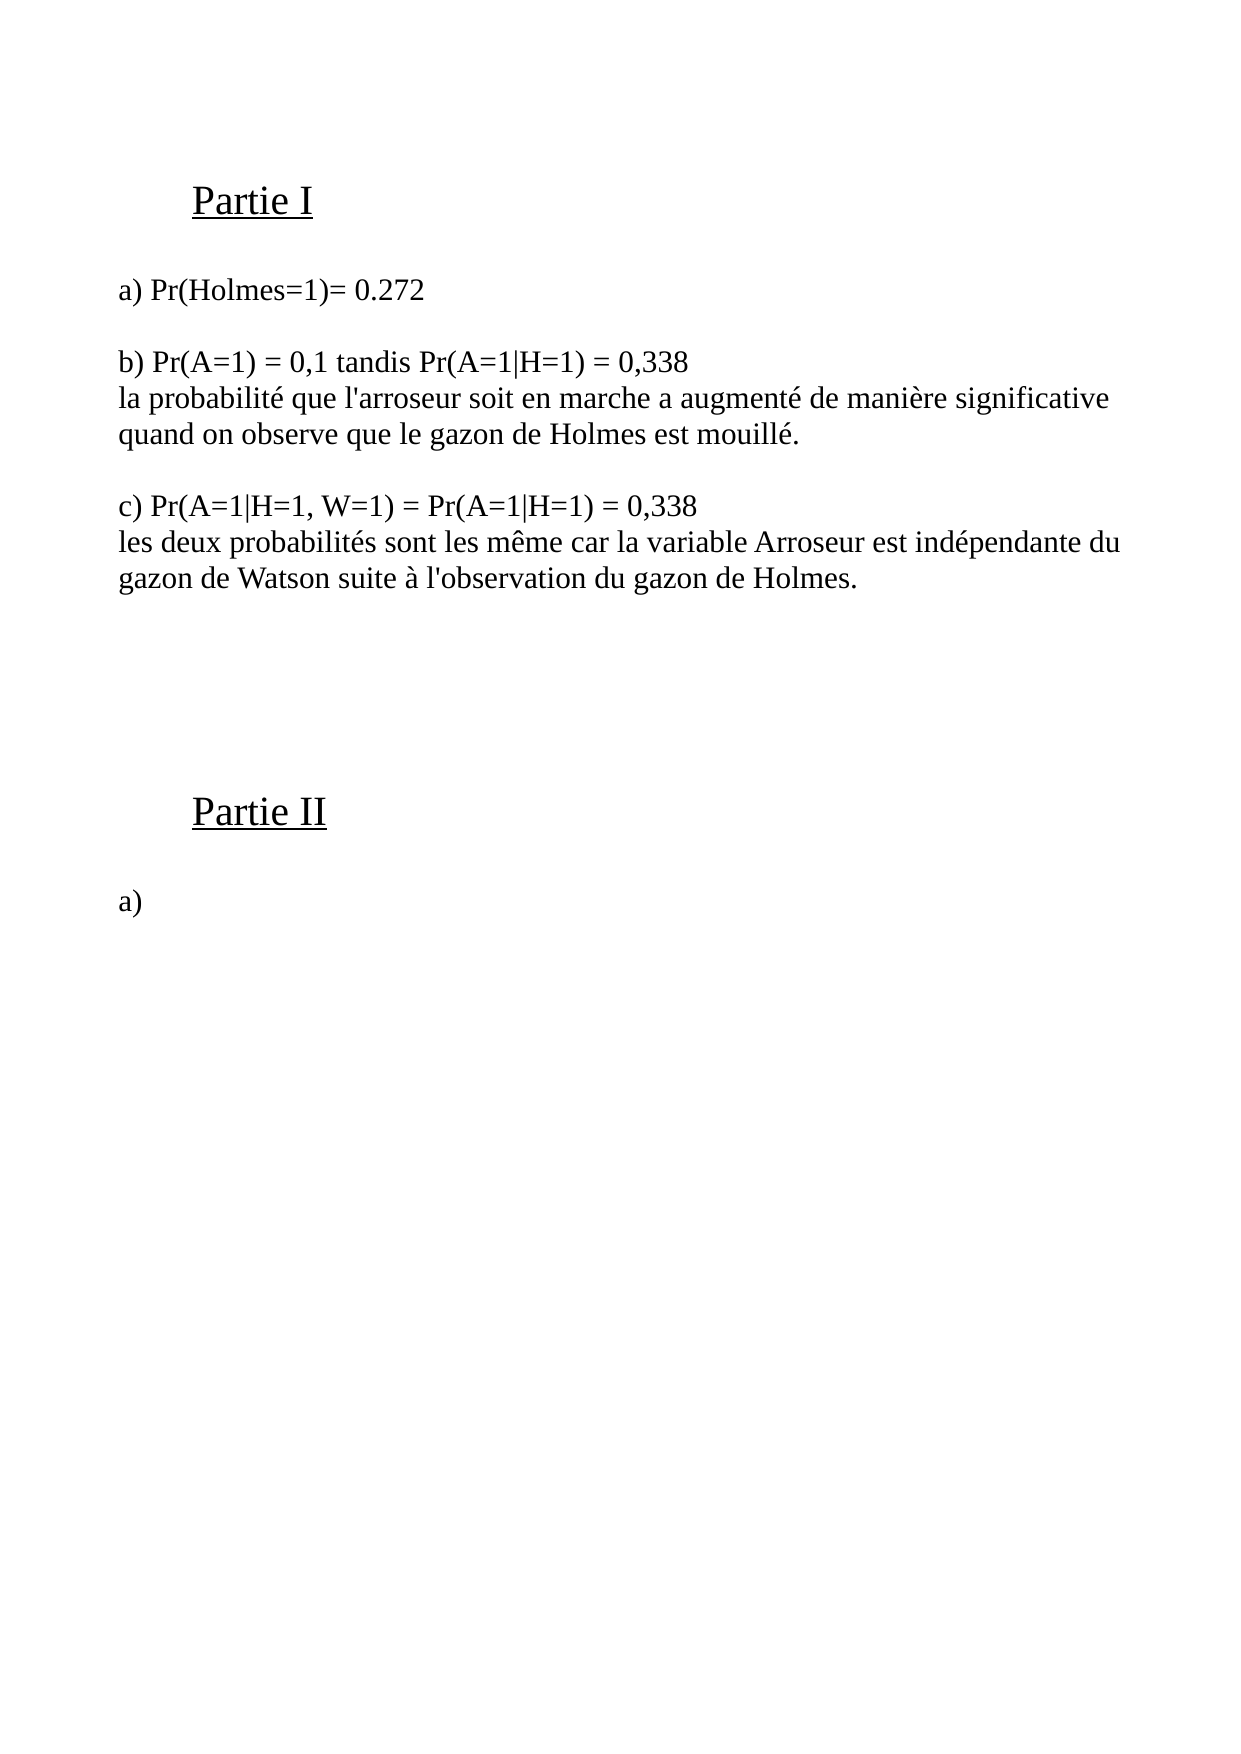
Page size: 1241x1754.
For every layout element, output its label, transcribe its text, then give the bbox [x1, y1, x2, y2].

text Partie II [118, 787, 1122, 834]
text les deux probabilités sont les même car la variable Arroseur est indépendante du gazon de Watson suite à l'observation du gazon de Holmes. [118, 523, 1122, 595]
text a) [118, 882, 1122, 918]
text b) Pr(A=1) = 0,1 tandis Pr(A=1|H=1) = 0,338 [118, 343, 1122, 379]
text a) Pr(Holmes=1)= 0.272 [118, 271, 1122, 307]
text la probabilité que l'arroseur soit en marche a augmenté de manière significative quand on observe que le gazon de Holmes est mouillé. [118, 379, 1122, 451]
text c) Pr(A=1|H=1, W=1) = Pr(A=1|H=1) = 0,338 [118, 487, 1122, 523]
text Partie I [118, 176, 1122, 223]
